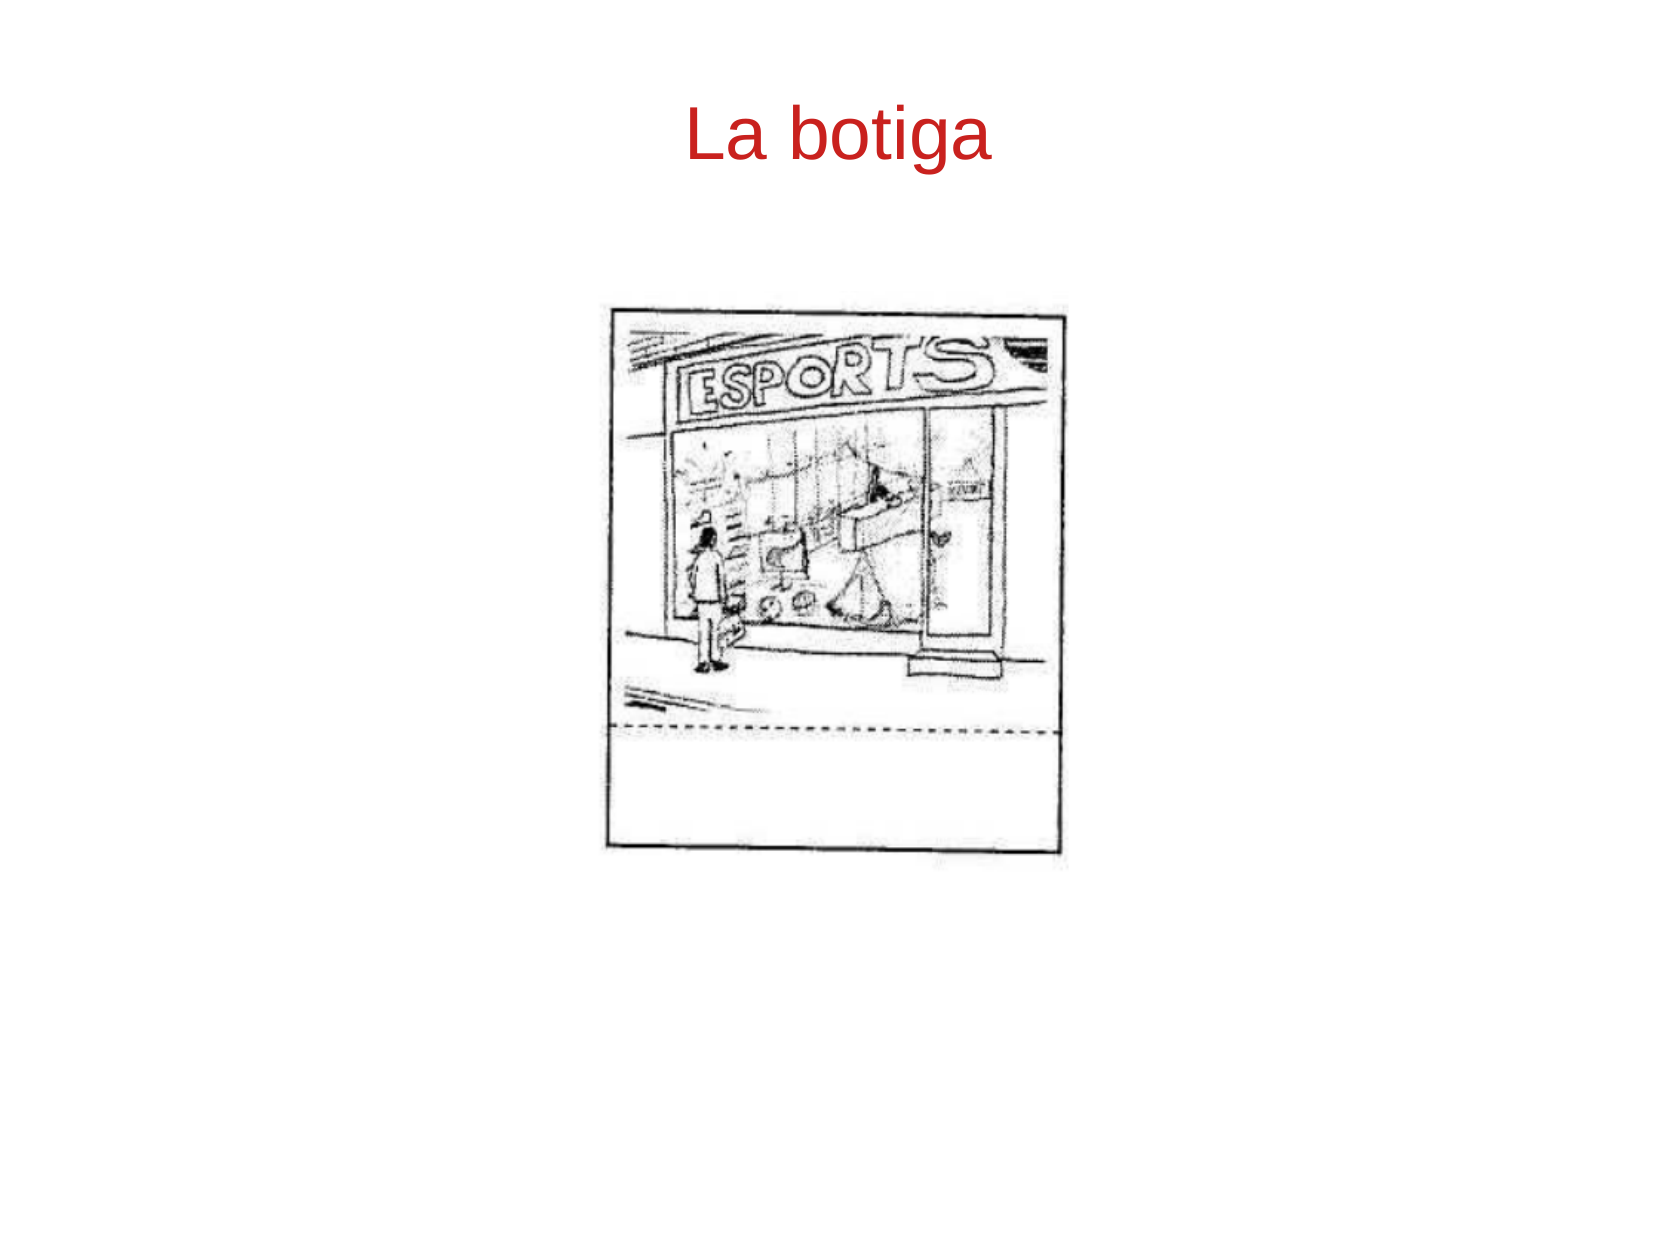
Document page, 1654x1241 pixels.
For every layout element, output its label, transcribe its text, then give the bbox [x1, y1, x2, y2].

picture [581, 291, 1094, 873]
text_box La botiga [389, 58, 1288, 201]
